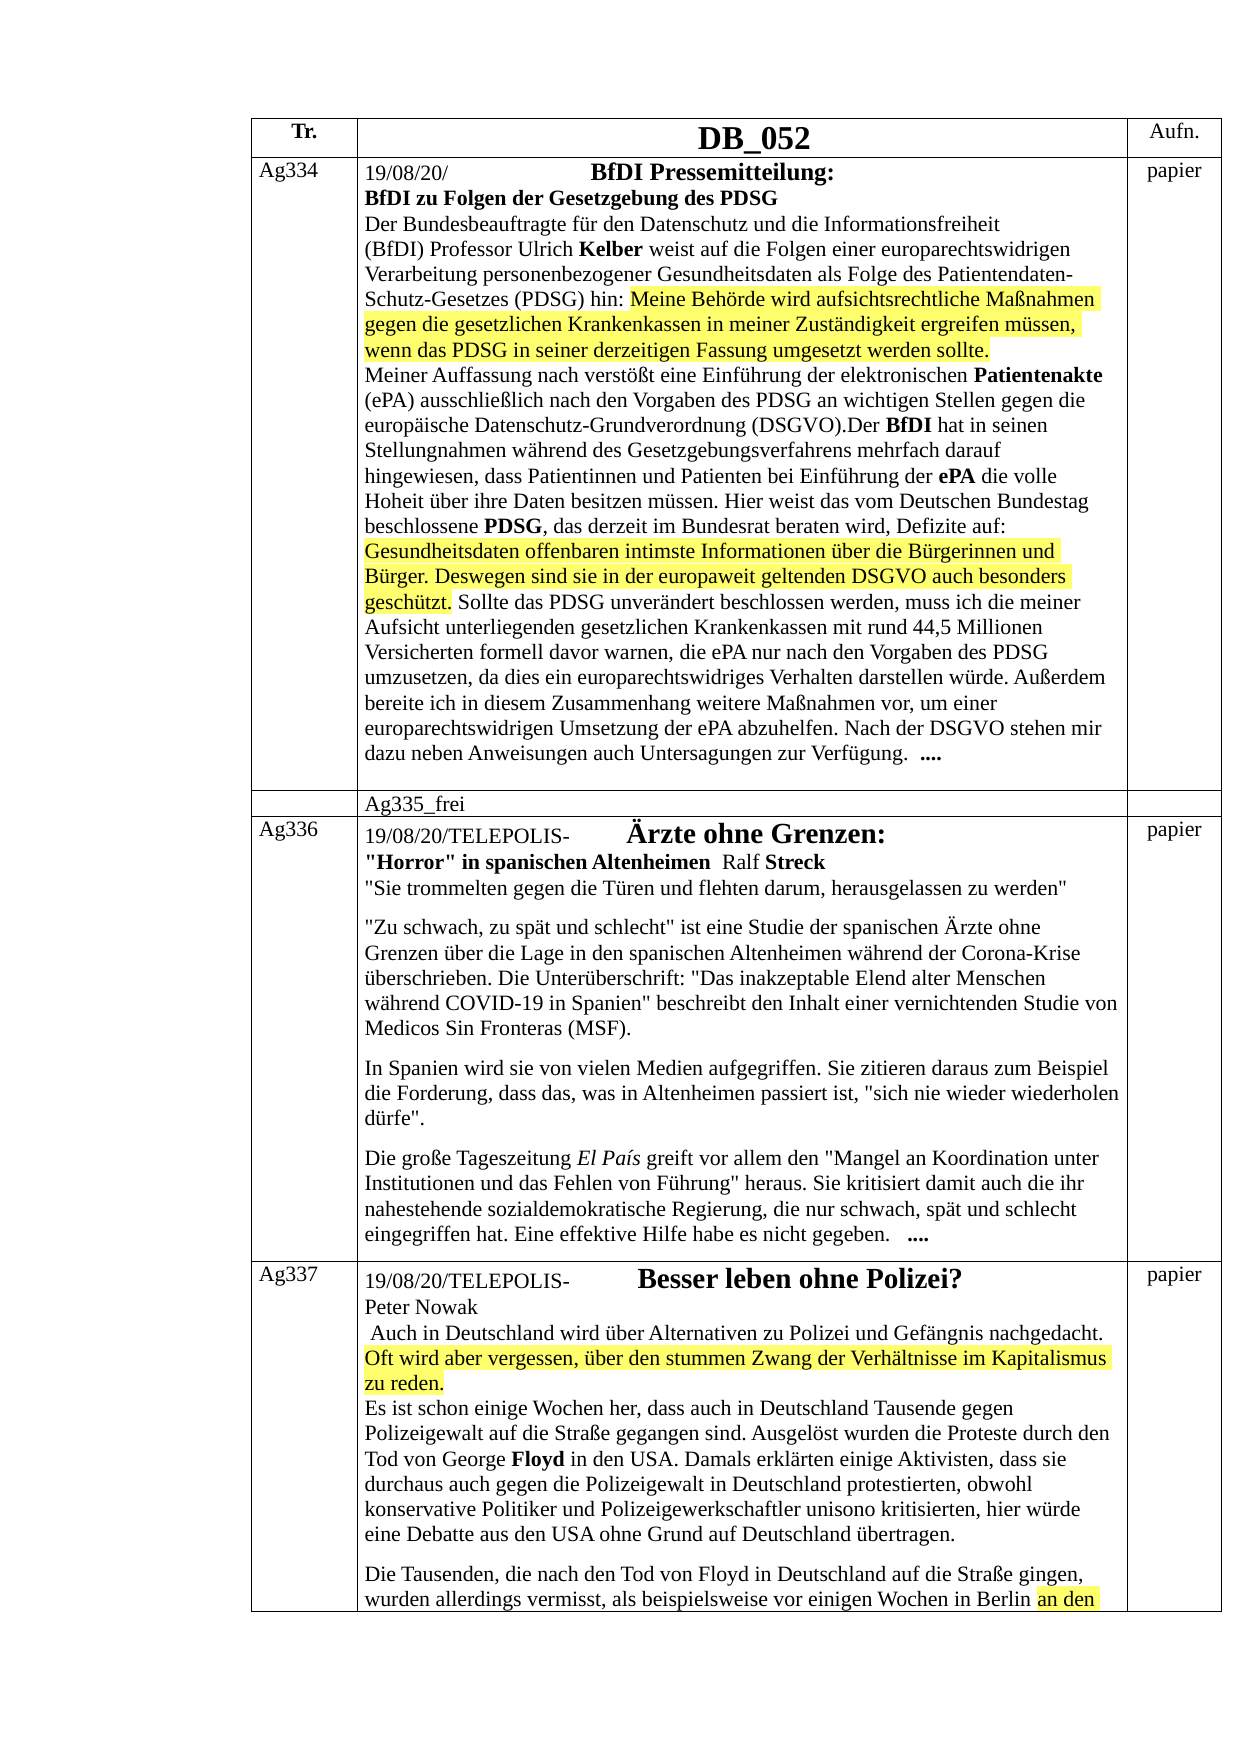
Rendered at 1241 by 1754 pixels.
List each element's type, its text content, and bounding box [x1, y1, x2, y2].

table_header DB_052 [358, 119, 1127, 157]
table_cell [1128, 791, 1221, 816]
table_cell Ag335_frei [358, 791, 1127, 816]
table_cell papier [1128, 1262, 1221, 1611]
table_cell 19/08/20/ BfDI Pressemitteilung: BfDI zu Folgen der Gesetzgebung des PDSG Der Bundesbeauftragte für den Datenschutz und die Informationsfreiheit (BfDI) Professor Ulrich Kelber weist auf die Folgen einer europarechtswidrigen Verarbeitung personenbezogener Gesundheitsdaten als Folge des Patientendaten-Schutz-Gesetzes (PDSG) hin: Meine Behörde wird aufsichtsrechtliche Maßnahmen gegen die gesetzlichen Krankenkassen in meiner Zuständigkeit ergreifen müssen, wenn das PDSG in seiner derzeitigen Fassung umgesetzt werden sollte. Meiner Auffassung nach verstößt eine Einführung der elektronischen Patientenakte (ePA) ausschließlich nach den Vorgaben des PDSG an wichtigen Stellen gegen die europäische Datenschutz-Grundverordnung (DSGVO).Der BfDI hat in seinen Stellungnahmen während des Gesetzgebungsverfahrens mehrfach darauf hingewiesen, dass Patientinnen und Patienten bei Einführung der ePA die volle Hoheit über ihre Daten besitzen müssen. Hier weist das vom Deutschen Bundestag beschlossene PDSG, das derzeit im Bundesrat beraten wird, Defizite auf: Gesundheitsdaten offenbaren intimste Informationen über die Bürgerinnen und Bürger. Deswegen sind sie in der europaweit geltenden DSGVO auch besonders geschützt. Sollte das PDSG unverändert beschlossen werden, muss ich die meiner Aufsicht unterliegenden gesetzlichen Krankenkassen mit rund 44,5 Millionen Versicherten formell davor warnen, die ePA nur nach den Vorgaben des PDSG umzusetzen, da dies ein europarechtswidriges Verhalten darstellen würde. Außerdem bereite ich in diesem Zusammenhang weitere Maßnahmen vor, um einer europarechtswidrigen Umsetzung der ePA abzuhelfen. Nach der DSGVO stehen mir dazu neben Anweisungen auch Untersagungen zur Verfügung. .... [358, 158, 1127, 790]
table_cell papier [1128, 158, 1221, 790]
table_cell Ag336 [252, 817, 357, 1261]
table_header Aufn. [1128, 119, 1221, 157]
table_cell papier [1128, 817, 1221, 1261]
table_cell 19/08/20/TELEPOLIS- Besser leben ohne Polizei? Peter Nowak Auch in Deutschland wird über Alternativen zu Polizei und Gefängnis nachgedacht. Oft wird aber vergessen, über den stummen Zwang der Verhältnisse im Kapitalismus zu reden. Es ist schon einige Wochen her, dass auch in Deutschland Tausende gegen Polizeigewalt auf die Straße gegangen sind. Ausgelöst wurden die Proteste durch den Tod von George Floyd in den USA. Damals erklärten einige Aktivisten, dass sie durchaus auch gegen die Polizeigewalt in Deutschland protestierten, obwohl konservative Politiker und Polizeigewerkschaftler unisono kritisierten, hier würde eine Debatte aus den USA ohne Grund auf Deutschland übertragen. Die Tausenden, die nach den Tod von Floyd in Deutschland auf die Straße gingen, wurden allerdings vermisst, als beispielsweise vor einigen Wochen in Berlin an den [358, 1262, 1127, 1611]
table_cell Ag334 [252, 158, 357, 790]
table_cell [252, 791, 357, 816]
table_cell Ag337 [252, 1262, 357, 1611]
table_cell 19/08/20/TELEPOLIS- Ärzte ohne Grenzen: "Horror" in spanischen Altenheimen Ralf Streck "Sie trommelten gegen die Türen und flehten darum, herausgelassen zu werden" "Zu schwach, zu spät und schlecht" ist eine Studie der spanischen Ärzte ohne Grenzen über die Lage in den spanischen Altenheimen während der Corona-Krise überschrieben. Die Unterüberschrift: "Das inakzeptable Elend alter Menschen während COVID-19 in Spanien" beschreibt den Inhalt einer vernichtenden Studie von Medicos Sin Fronteras (MSF). In Spanien wird sie von vielen Medien aufgegriffen. Sie zitieren daraus zum Beispiel die Forderung, dass das, was in Altenheimen passiert ist, "sich nie wieder wiederholen dürfe". Die große Tageszeitung El País greift vor allem den "Mangel an Koordination unter Institutionen und das Fehlen von Führung" heraus. Sie kritisiert damit auch die ihr nahestehende sozialdemokratische Regierung, die nur schwach, spät und schlecht eingegriffen hat. Eine effektive Hilfe habe es nicht gegeben. .... [358, 817, 1127, 1261]
table_header ­Tr. [252, 119, 357, 157]
